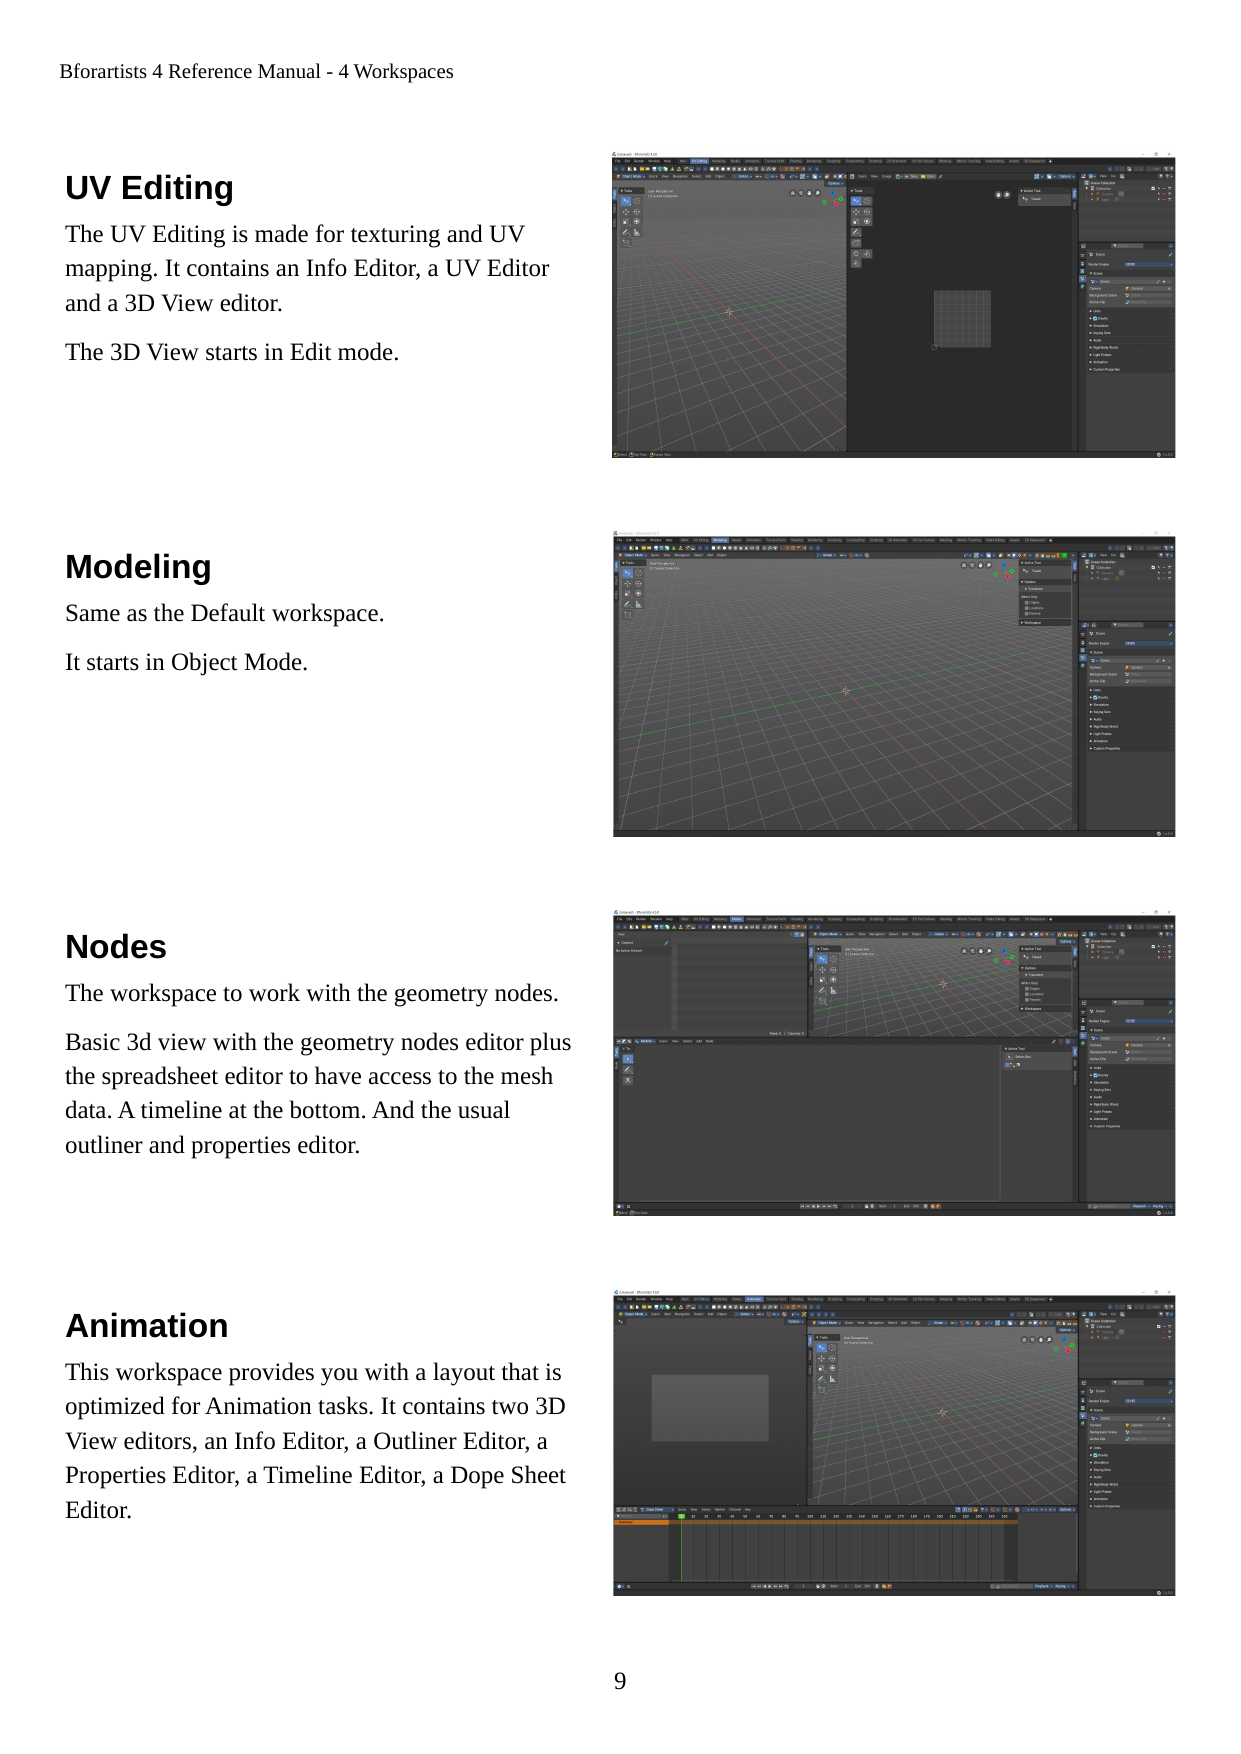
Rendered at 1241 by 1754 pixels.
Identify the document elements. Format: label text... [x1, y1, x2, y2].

picture [613, 530, 1176, 837]
table_header [596, 521, 1181, 871]
table_header Modeling Same as the Default workspace. It starts in Object Mode. [59, 521, 596, 871]
table_header [596, 900, 1181, 1250]
table_header Nodes The workspace to work with the geometry nodes. Basic 3d view with the geometry nodes editor plus the spreadsheet editor to have access to the mesh data. A timeline at the bottom. And the usual outliner and properties editor. [59, 900, 596, 1250]
picture [613, 1289, 1176, 1596]
table_header [596, 1279, 1181, 1630]
picture [613, 910, 1176, 1216]
table_header UV Editing The UV Editing is made for texturing and UV mapping. It contains an Info Editor, a UV Editor and a 3D View editor. The 3D View starts in Edit mode. [59, 141, 596, 492]
table_header [596, 141, 1181, 492]
table_header Animation This workspace provides you with a layout that is optimized for Animation tasks. It contains two 3D View editors, an Info Editor, a Outliner Editor, a Properties Editor, a Timeline Editor, a Dope Sheet Editor. [59, 1279, 596, 1630]
picture [612, 151, 1176, 458]
